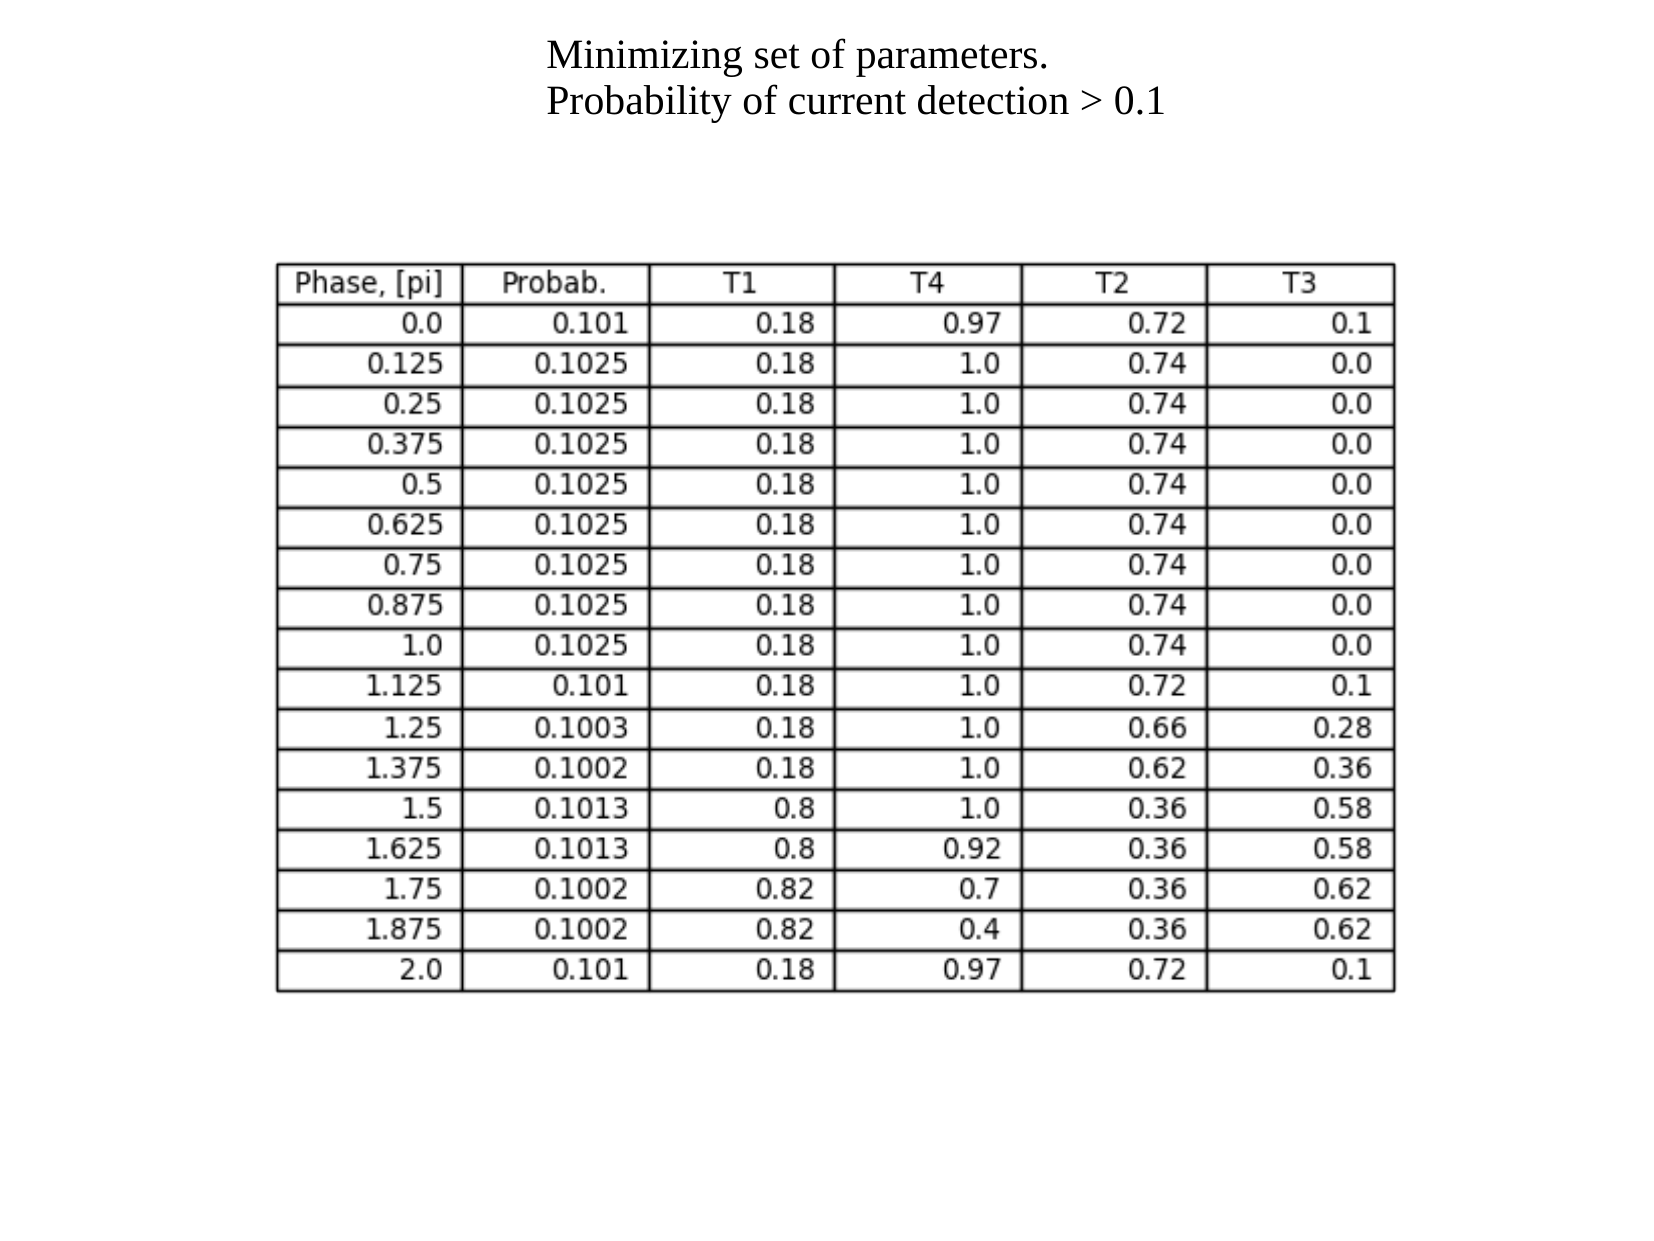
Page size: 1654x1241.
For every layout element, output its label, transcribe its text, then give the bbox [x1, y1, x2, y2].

picture [142, 141, 1430, 1158]
text_box Minimizing set of parameters. Probability of current detection > 0.1 [531, 23, 1217, 132]
